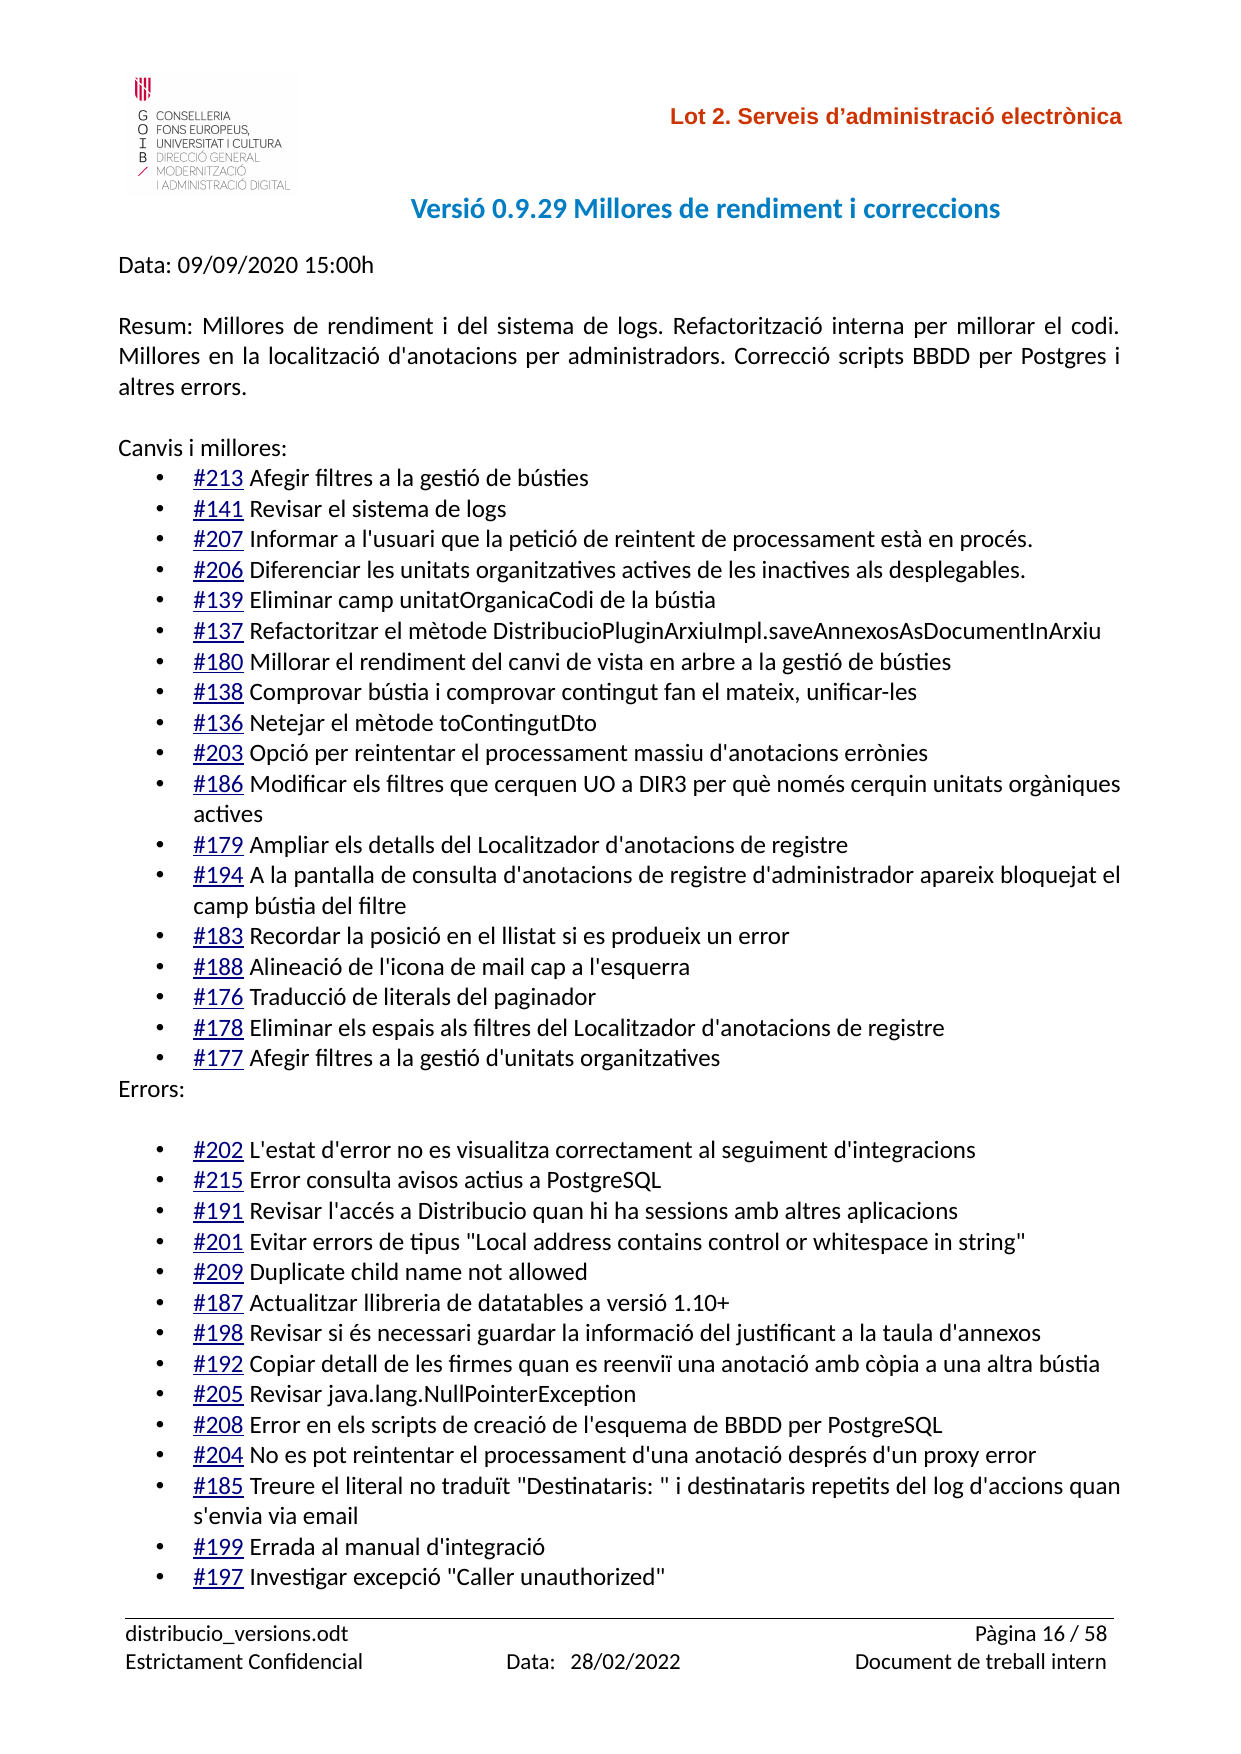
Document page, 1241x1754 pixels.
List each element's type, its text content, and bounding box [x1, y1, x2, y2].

list #202 L'estat d'error no es visualitza correctament al seguiment d'integracions [156, 1134, 1122, 1164]
list #136 Netejar el mètode toContingutDto [156, 707, 1122, 737]
list #177 Afegir filtres a la gestió d'unitats organitzatives [156, 1042, 1122, 1073]
list #186 Modificar els filtres que cerquen UO a DIR3 per què només cerquin unitats orgàniques actives [156, 768, 1122, 829]
list #205 Revisar java.lang.NullPointerException [156, 1378, 1122, 1409]
subtitle Versió 0.9.29 Millores de rendiment i correccions [153, 190, 1122, 225]
list #209 Duplicate child name not allowed [156, 1256, 1122, 1287]
list #215 Error consulta avisos actius a PostgreSQL [156, 1164, 1122, 1195]
list #194 A la pantalla de consulta d'anotacions de registre d'administrador apareix bloquejat el camp bústia del filtre [156, 859, 1122, 920]
list #138 Comprovar bústia i comprovar contingut fan el mateix, unificar-les [156, 676, 1122, 707]
list #183 Recordar la posició en el llistat si es produeix un error [156, 920, 1122, 951]
text Resum: Millores de rendiment i del sistema de logs. Refactorització interna per millorar el codi. Millores en la localització d'anotacions per administradors. Correcció scripts BBDD per Postgres i altres errors. [118, 310, 1122, 402]
list #203 Opció per reintentar el processament massiu d'anotacions errònies [156, 737, 1122, 768]
text Errors: [118, 1073, 1122, 1103]
list #198 Revisar si és necessari guardar la informació del justificant a la taula d'annexos [156, 1317, 1122, 1348]
list #206 Diferenciar les unitats organitzatives actives de les inactives als desplegables. [156, 554, 1122, 585]
list #141 Revisar el sistema de logs [156, 493, 1122, 524]
list #179 Ampliar els detalls del Localitzador d'anotacions de registre [156, 829, 1122, 859]
list #207 Informar a l'usuari que la petició de reintent de processament està en procés. [156, 524, 1122, 554]
list #192 Copiar detall de les firmes quan es reenviï una anotació amb còpia a una altra bústia [156, 1348, 1122, 1378]
list #178 Eliminar els espais als filtres del Localitzador d'anotacions de registre [156, 1012, 1122, 1042]
list #185 Treure el literal no traduït "Destinataris: " i destinataris repetits del log d'accions quan s'envia via email [156, 1470, 1122, 1531]
list #139 Eliminar camp unitatOrganicaCodi de la bústia [156, 585, 1122, 615]
list #180 Millorar el rendiment del canvi de vista en arbre a la gestió de bústies [156, 646, 1122, 676]
list #204 No es pot reintentar el processament d'una anotació després d'un proxy error [156, 1439, 1122, 1470]
list #213 Afegir filtres a la gestió de bústies [156, 463, 1122, 493]
list #137 Refactoritzar el mètode DistribucioPluginArxiuImpl.saveAnnexosAsDocumentInArxiu [156, 615, 1122, 646]
text Canvis i millores: [118, 432, 1122, 463]
list #187 Actualitzar llibreria de datatables a versió 1.10+ [156, 1287, 1122, 1317]
list #176 Traducció de literals del paginador [156, 981, 1122, 1012]
list #201 Evitar errors de tipus "Local address contains control or whitespace in string" [156, 1226, 1122, 1256]
list #197 Investigar excepció "Caller unauthorized" [156, 1561, 1122, 1592]
list #191 Revisar l'accés a Distribucio quan hi ha sessions amb altres aplicacions [156, 1195, 1122, 1226]
picture [126, 70, 299, 197]
text Data: 09/09/2020 15:00h [118, 249, 1122, 279]
list #208 Error en els scripts de creació de l'esquema de BBDD per PostgreSQL [156, 1409, 1122, 1439]
list #199 Errada al manual d'integració [156, 1531, 1122, 1561]
list #188 Alineació de l'icona de mail cap a l'esquerra [156, 951, 1122, 981]
